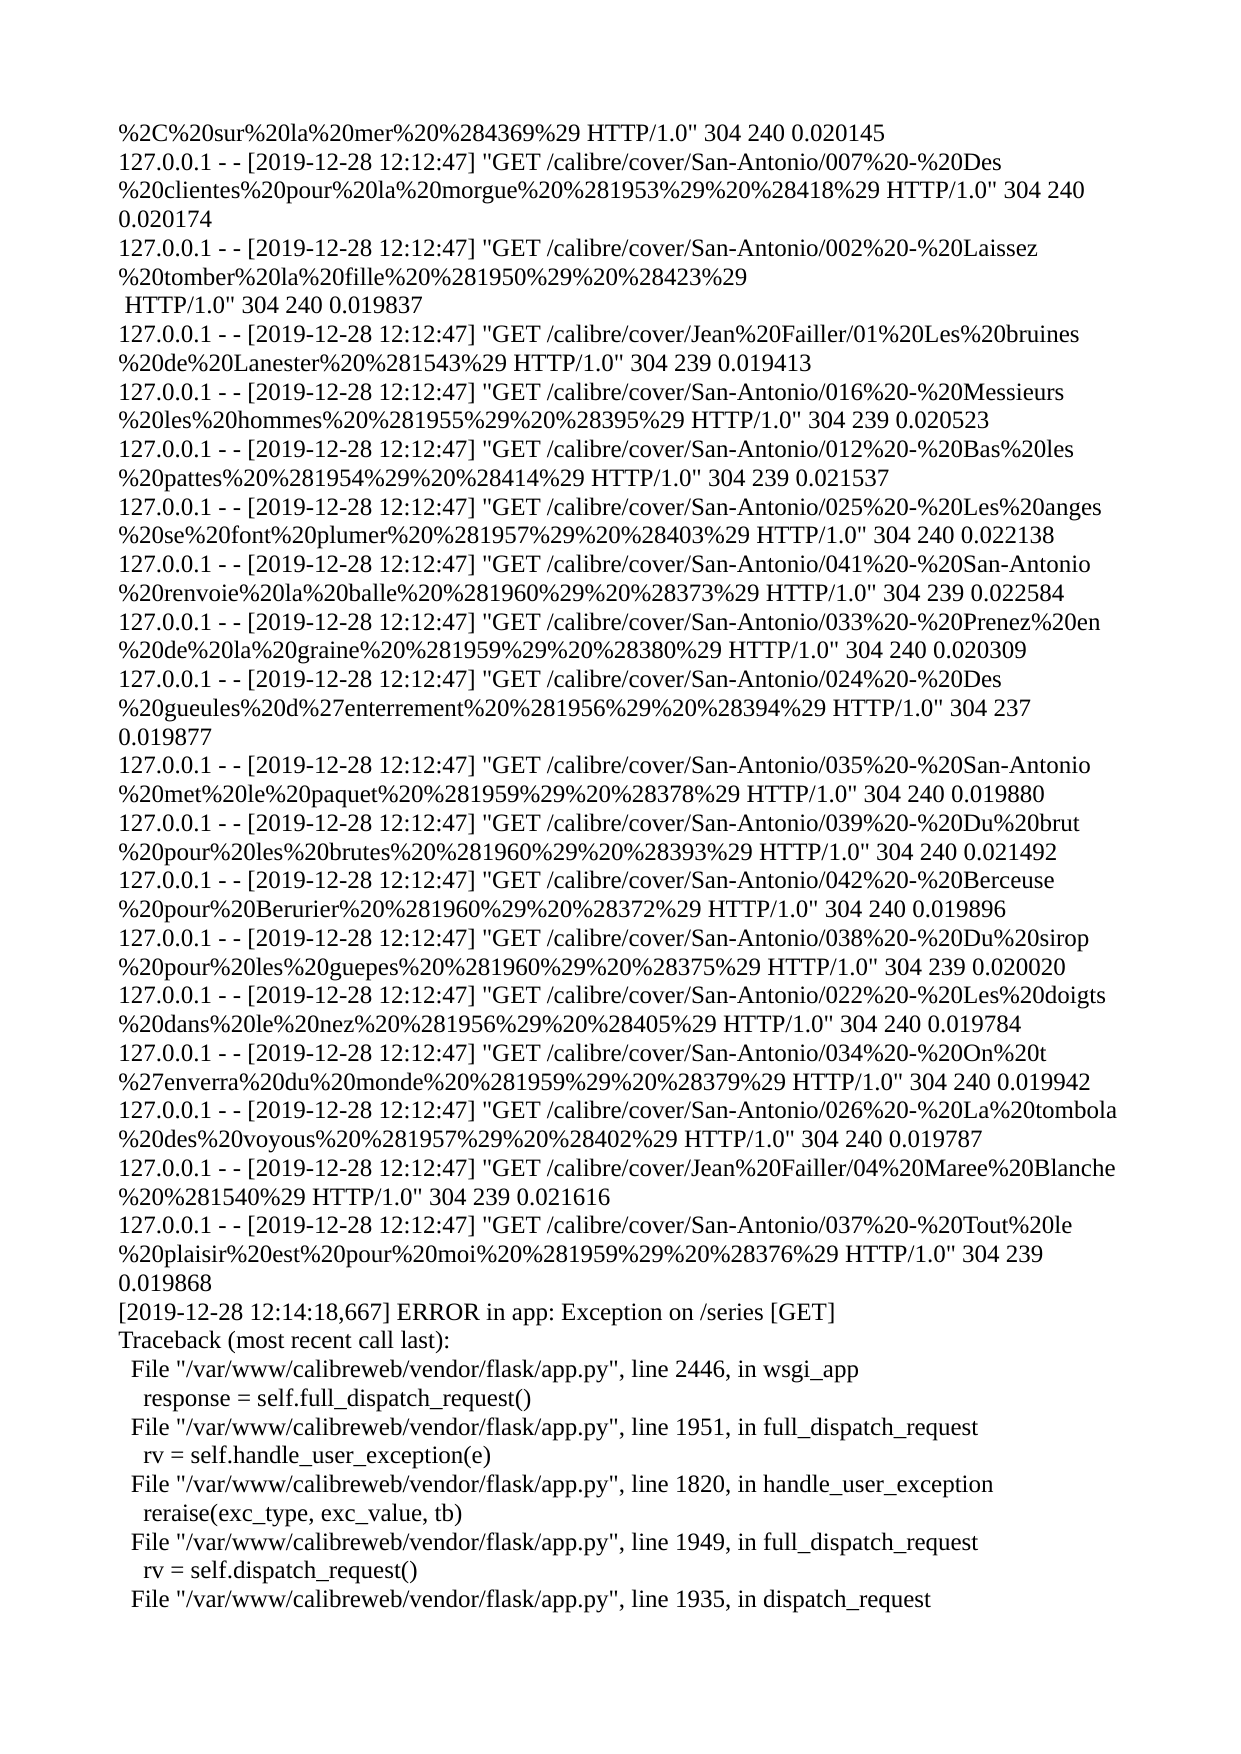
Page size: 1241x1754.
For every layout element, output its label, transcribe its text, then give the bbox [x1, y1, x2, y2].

text %2C%20sur%20la%20mer%20%284369%29 HTTP/1.0" 304 240 0.020145 127.0.0.1 - - [2019-12-28 12:12:47] "GET /calibre/cover/San-Antonio/007%20-%20Des%20clientes%20pour%20la%20morgue%20%281953%29%20%28418%29 HTTP/1.0" 304 240 0.020174 127.0.0.1 - - [2019-12-28 12:12:47] "GET /calibre/cover/San-Antonio/002%20-%20Laissez%20tomber%20la%20fille%20%281950%29%20%28423%29 [118, 118, 1122, 291]
text HTTP/1.0" 304 240 0.019837 127.0.0.1 - - [2019-12-28 12:12:47] "GET /calibre/cover/Jean%20Failler/01%20Les%20bruines%20de%20Lanester%20%281543%29 HTTP/1.0" 304 239 0.019413 127.0.0.1 - - [2019-12-28 12:12:47] "GET /calibre/cover/San-Antonio/016%20-%20Messieurs%20les%20hommes%20%281955%29%20%28395%29 HTTP/1.0" 304 239 0.020523 127.0.0.1 - - [2019-12-28 12:12:47] "GET /calibre/cover/San-Antonio/012%20-%20Bas%20les%20pattes%20%281954%29%20%28414%29 HTTP/1.0" 304 239 0.021537 127.0.0.1 - - [2019-12-28 12:12:47] "GET /calibre/cover/San-Antonio/025%20-%20Les%20anges%20se%20font%20plumer%20%281957%29%20%28403%29 HTTP/1.0" 304 240 0.022138 127.0.0.1 - - [2019-12-28 12:12:47] "GET /calibre/cover/San-Antonio/041%20-%20San-Antonio%20renvoie%20la%20balle%20%281960%29%20%28373%29 HTTP/1.0" 304 239 0.022584 127.0.0.1 - - [2019-12-28 12:12:47] "GET /calibre/cover/San-Antonio/033%20-%20Prenez%20en%20de%20la%20graine%20%281959%29%20%28380%29 HTTP/1.0" 304 240 0.020309 127.0.0.1 - - [2019-12-28 12:12:47] "GET /calibre/cover/San-Antonio/024%20-%20Des%20gueules%20d%27enterrement%20%281956%29%20%28394%29 HTTP/1.0" 304 237 0.019877 127.0.0.1 - - [2019-12-28 12:12:47] "GET /calibre/cover/San-Antonio/035%20-%20San-Antonio%20met%20le%20paquet%20%281959%29%20%28378%29 HTTP/1.0" 304 240 0.019880 127.0.0.1 - - [2019-12-28 12:12:47] "GET /calibre/cover/San-Antonio/039%20-%20Du%20brut%20pour%20les%20brutes%20%281960%29%20%28393%29 HTTP/1.0" 304 240 0.021492 127.0.0.1 - - [2019-12-28 12:12:47] "GET /calibre/cover/San-Antonio/042%20-%20Berceuse%20pour%20Berurier%20%281960%29%20%28372%29 HTTP/1.0" 304 240 0.019896 127.0.0.1 - - [2019-12-28 12:12:47] "GET /calibre/cover/San-Antonio/038%20-%20Du%20sirop%20pour%20les%20guepes%20%281960%29%20%28375%29 HTTP/1.0" 304 239 0.020020 127.0.0.1 - - [2019-12-28 12:12:47] "GET /calibre/cover/San-Antonio/022%20-%20Les%20doigts%20dans%20le%20nez%20%281956%29%20%28405%29 HTTP/1.0" 304 240 0.019784 127.0.0.1 - - [2019-12-28 12:12:47] "GET /calibre/cover/San-Antonio/034%20-%20On%20t%27enverra%20du%20monde%20%281959%29%20%28379%29 HTTP/1.0" 304 240 0.019942 127.0.0.1 - - [2019-12-28 12:12:47] "GET /calibre/cover/San-Antonio/026%20-%20La%20tombola%20des%20voyous%20%281957%29%20%28402%29 HTTP/1.0" 304 240 0.019787 127.0.0.1 - - [2019-12-28 12:12:47] "GET /calibre/cover/Jean%20Failler/04%20Maree%20Blanche%20%281540%29 HTTP/1.0" 304 239 0.021616 127.0.0.1 - - [2019-12-28 12:12:47] "GET /calibre/cover/San-Antonio/037%20-%20Tout%20le%20plaisir%20est%20pour%20moi%20%281959%29%20%28376%29 HTTP/1.0" 304 239 0.019868 [2019-12-28 12:14:18,667] ERROR in app: Exception on /series [GET] Traceback (most recent call last): File "/var/www/calibreweb/vendor/flask/app.py", line 2446, in wsgi_app response = self.full_dispatch_request() File "/var/www/calibreweb/vendor/flask/app.py", line 1951, in full_dispatch_request rv = self.handle_user_exception(e) File "/var/www/calibreweb/vendor/flask/app.py", line 1820, in handle_user_exception reraise(exc_type, exc_value, tb) File "/var/www/calibreweb/vendor/flask/app.py", line 1949, in full_dispatch_request rv = self.dispatch_request() File "/var/www/calibreweb/vendor/flask/app.py", line 1935, in dispatch_request [118, 291, 1122, 1613]
